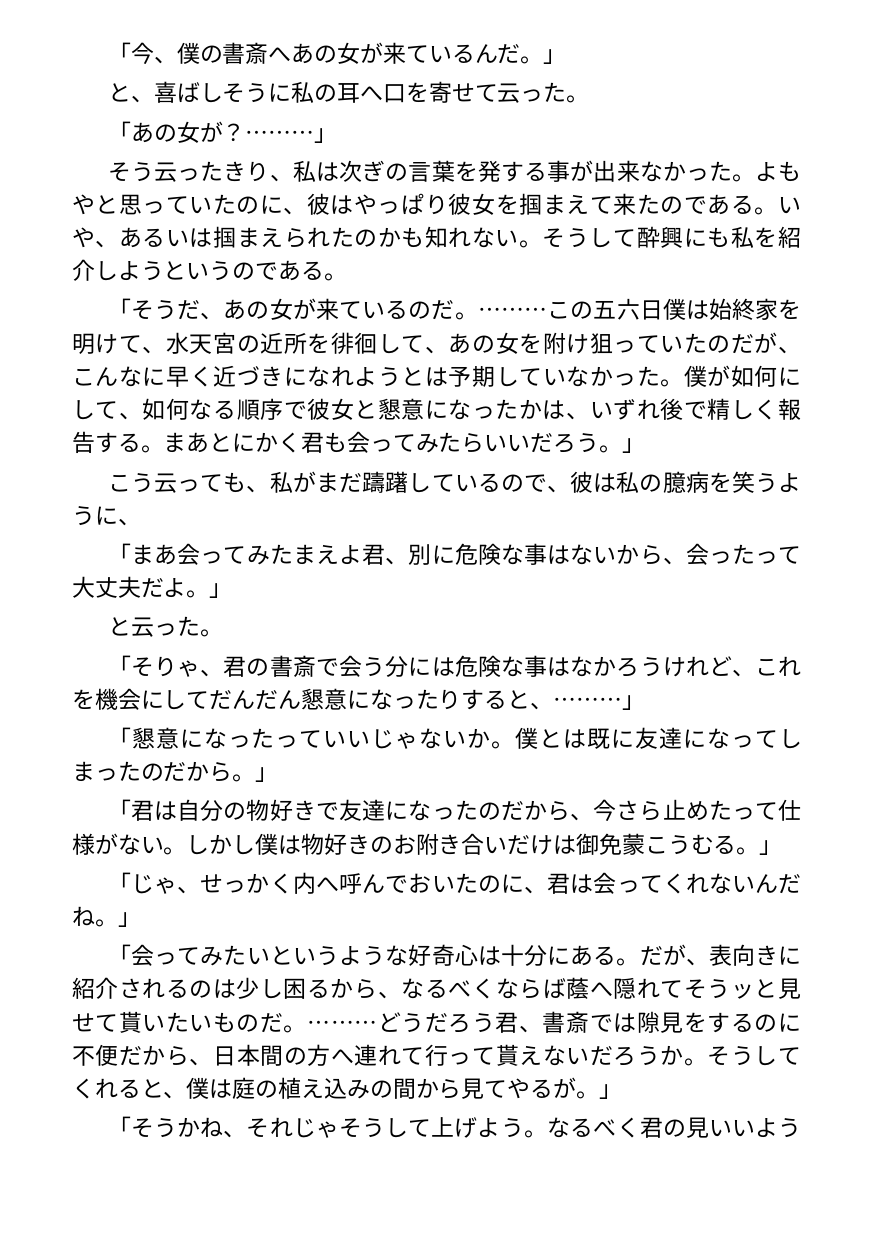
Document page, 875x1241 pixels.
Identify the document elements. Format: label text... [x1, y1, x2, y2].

text そう云ったきり、私は次ぎの言葉を発する事が出来なかった。よもやと思っていたのに、彼はやっぱり彼女を掴まえて来たのである。いや、あるいは掴まえられたのかも知れない。そうして酔興にも私を紹介しようというのである。 [72, 153, 802, 286]
text 「会ってみたいというような好奇心は十分にある。だが、表向きに紹介されるのは少し困るから、なるべくならば蔭へ隠れてそうッと見せて貰いたいものだ。………どうだろう君、書斎では隙見をするのに不便だから、日本間の方へ連れて行って貰えないだろうか。そうしてくれると、僕は庭の植え込みの間から見てやるが。」 [72, 938, 802, 1104]
text 「懇意になったっていいじゃないか。僕とは既に友達になってしまったのだから。」 [72, 721, 802, 787]
text 「じゃ、せっかく内へ呼んでおいたのに、君は会ってくれないんだね。」 [72, 866, 802, 932]
text 「君は自分の物好きで友達になったのだから、今さら止めたって仕様がない。しかし僕は物好きのお附き合いだけは御免蒙こうむる。」 [72, 793, 802, 860]
text 「そりゃ、君の書斎で会う分には危険な事はなかろうけれど、これを機会にしてだんだん懇意になったりすると、………」 [72, 648, 802, 715]
text 「そうだ、あの女が来ているのだ。………この五六日僕は始終家を明けて、水天宮の近所を徘徊して、あの女を附け狙っていたのだが、こんなに早く近づきになれようとは予期していなかった。僕が如何にして、如何なる順序で彼女と懇意になったかは、いずれ後で精しく報告する。まあとにかく君も会ってみたらいいだろう。」 [72, 292, 802, 458]
text と云った。 [72, 609, 802, 642]
text 「今、僕の書斎へあの女が来ているんだ。」 [72, 36, 802, 69]
text 「まあ会ってみたまえよ君、別に危険な事はないから、会ったって大丈夫だよ。」 [72, 537, 802, 603]
text 「あの女が？………」 [72, 114, 802, 148]
text と、喜ばしそうに私の耳へ口を寄せて云った。 [72, 75, 802, 108]
text 「そうかね、それじゃそうして上げよう。なるべく君の見いいよう [72, 1110, 802, 1143]
text こう云っても、私がまだ躊躇しているので、彼は私の臆病を笑うように、 [72, 464, 802, 531]
